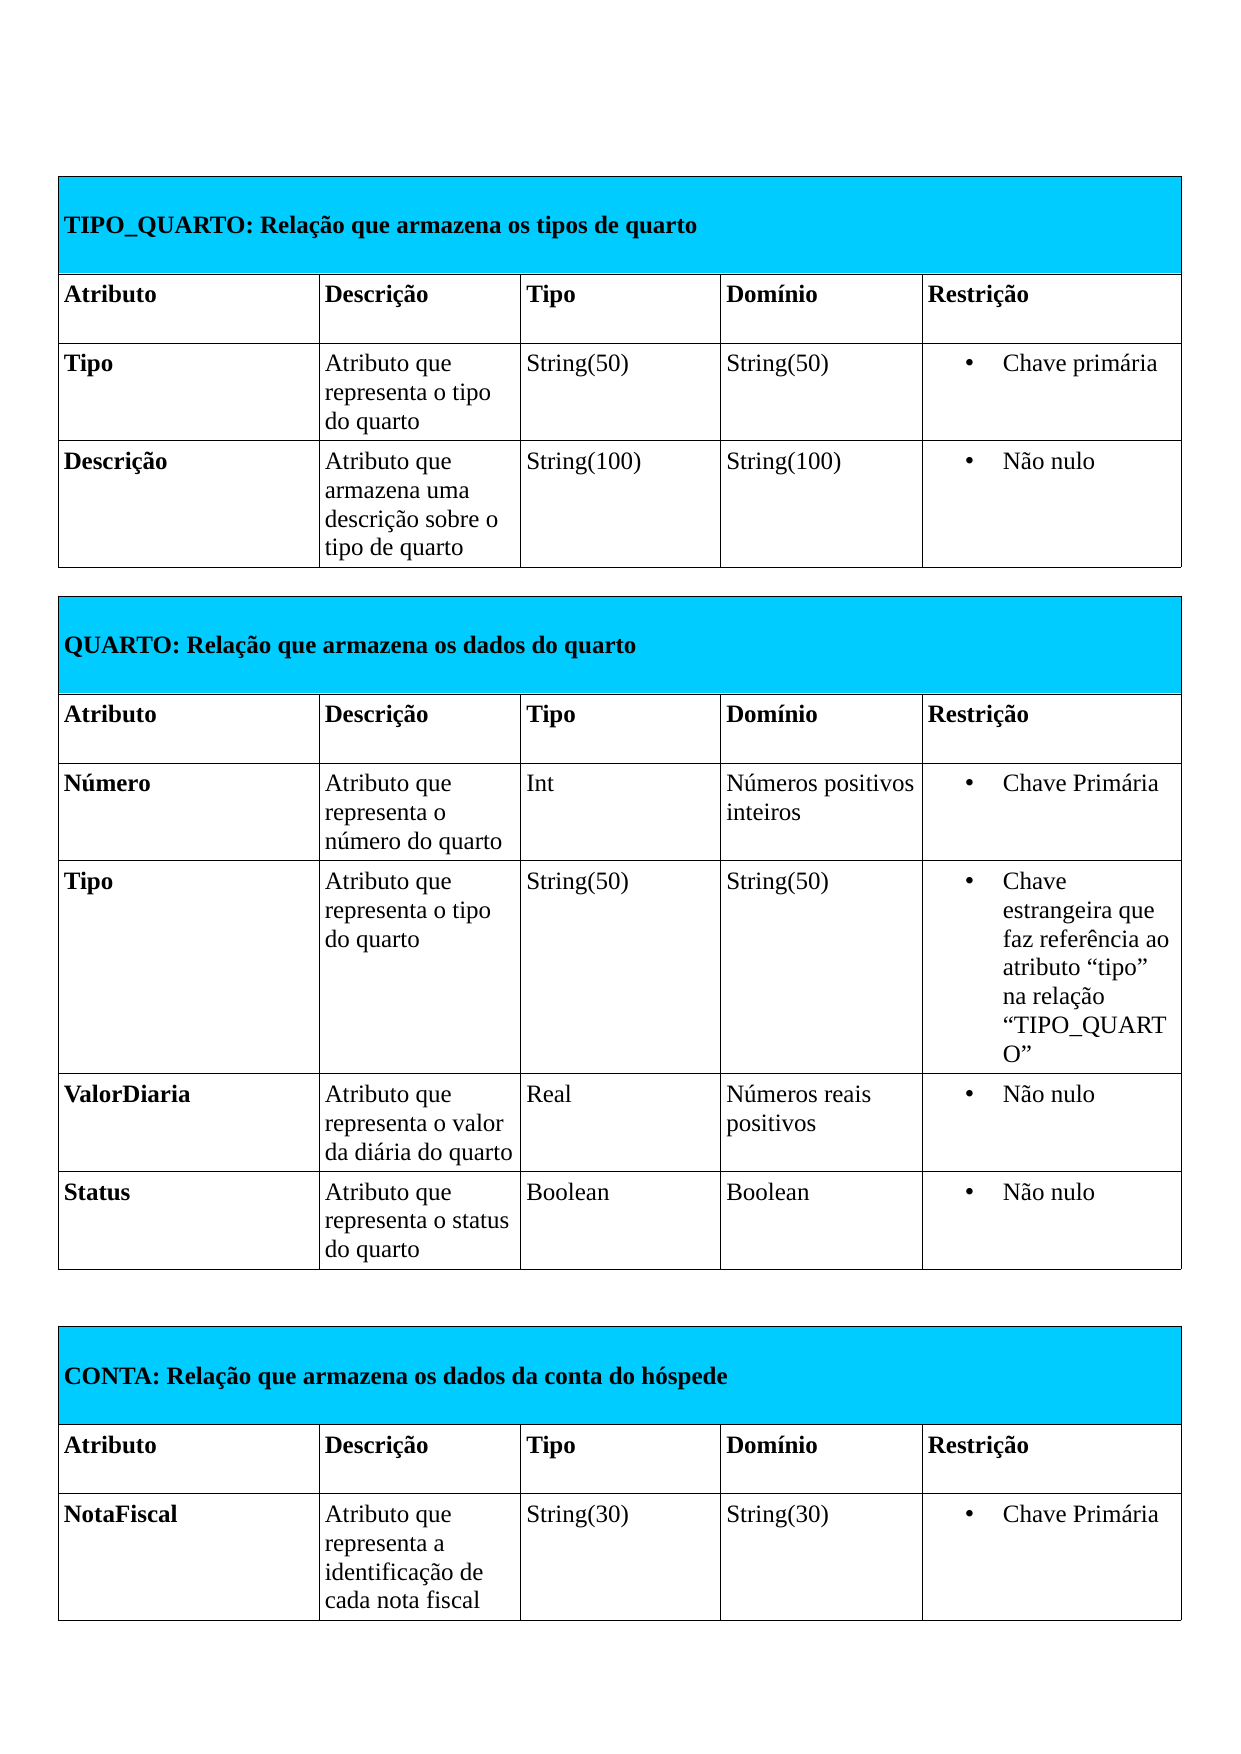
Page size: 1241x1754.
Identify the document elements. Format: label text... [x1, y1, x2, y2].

table_cell Domínio [721, 1425, 922, 1493]
table_cell Boolean [521, 1172, 720, 1269]
table_cell Atributo que representa o valor da diária do quarto [320, 1074, 520, 1171]
table_cell Atributo que armazena uma descrição sobre o tipo de quarto [320, 441, 520, 567]
table_cell Não nulo [923, 441, 1181, 567]
table_cell String(100) [721, 441, 922, 567]
table_cell Domínio [721, 695, 922, 763]
table_cell Real [521, 1074, 720, 1171]
table_cell Int [521, 764, 720, 860]
table_cell Status [59, 1172, 319, 1269]
table_cell Atributo que representa o tipo do quarto [320, 861, 520, 1073]
table_header QUARTO: Relação que armazena os dados do quarto [59, 597, 1181, 693]
table_cell Números positivos inteiros [721, 764, 922, 860]
table_cell Atributo que representa a identificação de cada nota fiscal [320, 1494, 520, 1620]
table_cell Chave estrangeira que faz referência ao atributo “tipo” na relação “TIPO_QUARTO” [923, 861, 1181, 1073]
table_cell Descrição [320, 275, 520, 342]
table_cell String(30) [521, 1494, 720, 1620]
table_cell String(50) [721, 861, 922, 1073]
table_cell NotaFiscal [59, 1494, 319, 1620]
table_header CONTA: Relação que armazena os dados da conta do hóspede [59, 1327, 1181, 1424]
table_header TIPO_QUARTO: Relação que armazena os tipos de quarto [59, 177, 1181, 273]
table_cell Tipo [521, 275, 720, 342]
table_cell Atributo [59, 695, 319, 763]
table_cell Domínio [721, 275, 922, 342]
table_cell Restrição [923, 275, 1181, 342]
table_cell String(100) [521, 441, 720, 567]
table_cell Restrição [923, 695, 1181, 763]
table_cell Chave primária [923, 344, 1181, 440]
table_cell Não nulo [923, 1074, 1181, 1171]
table_cell Não nulo [923, 1172, 1181, 1269]
table_cell Chave Primária [923, 1494, 1181, 1620]
table_cell Tipo [59, 861, 319, 1073]
table_cell Tipo [521, 695, 720, 763]
table_cell ValorDiaria [59, 1074, 319, 1171]
table_cell Atributo que representa o status do quarto [320, 1172, 520, 1269]
table_cell Atributo [59, 1425, 319, 1493]
table_cell String(50) [721, 344, 922, 440]
table_cell Restrição [923, 1425, 1181, 1493]
table_cell Atributo que representa o número do quarto [320, 764, 520, 860]
table_cell Descrição [320, 695, 520, 763]
table_cell String(50) [521, 861, 720, 1073]
table_cell Números reais positivos [721, 1074, 922, 1171]
table_cell Número [59, 764, 319, 860]
table_cell Tipo [521, 1425, 720, 1493]
table_cell Atributo [59, 275, 319, 342]
table_cell Tipo [59, 344, 319, 440]
table_cell Descrição [320, 1425, 520, 1493]
table_cell Atributo que representa o tipo do quarto [320, 344, 520, 440]
table_cell Boolean [721, 1172, 922, 1269]
table_cell Chave Primária [923, 764, 1181, 860]
table_cell String(50) [521, 344, 720, 440]
table_cell Descrição [59, 441, 319, 567]
table_cell String(30) [721, 1494, 922, 1620]
